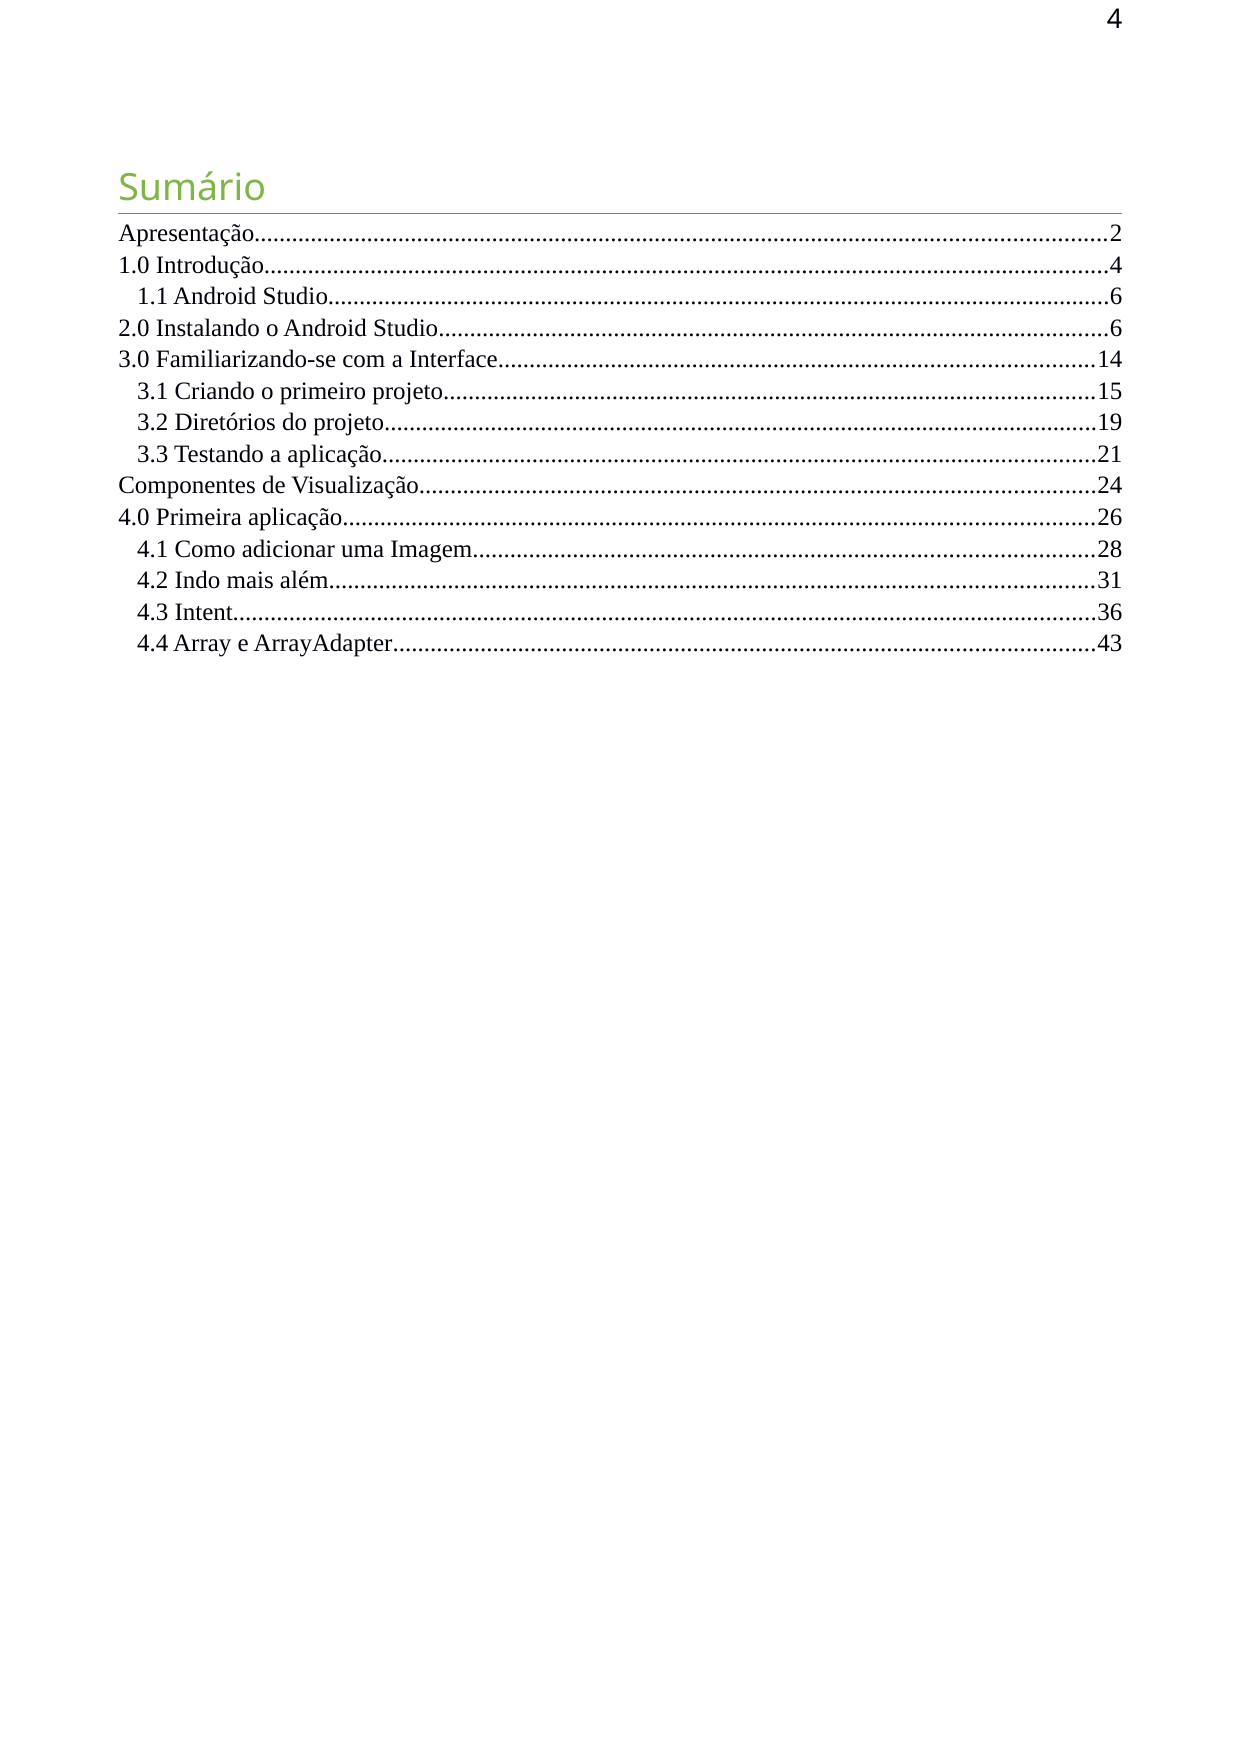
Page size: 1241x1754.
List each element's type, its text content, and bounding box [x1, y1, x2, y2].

text 4.4 Array e ArrayAdapter 43 [118, 628, 1122, 657]
text 4.1 Como adicionar uma Imagem 28 [118, 534, 1122, 562]
text 4.2 Indo mais além 31 [118, 565, 1122, 594]
text 2.0 Instalando o Android Studio 6 [118, 313, 1122, 342]
text 1.0 Introdução 4 [118, 250, 1122, 278]
text 3.1 Criando o primeiro projeto 15 [118, 376, 1122, 405]
text Apresentação 2 [118, 218, 1122, 247]
text 3.2 Diretórios do projeto 19 [118, 407, 1122, 436]
text 3.3 Testando a aplicação 21 [118, 439, 1122, 468]
subtitle Sumário [118, 160, 1122, 213]
text 3.0 Familiarizando-se com a Interface 14 [118, 344, 1122, 373]
text 4.3 Intent 36 [118, 597, 1122, 626]
text 4.0 Primeira aplicação 26 [118, 502, 1122, 531]
text 1.1 Android Studio 6 [118, 281, 1122, 310]
text Componentes de Visualização 24 [118, 471, 1122, 499]
